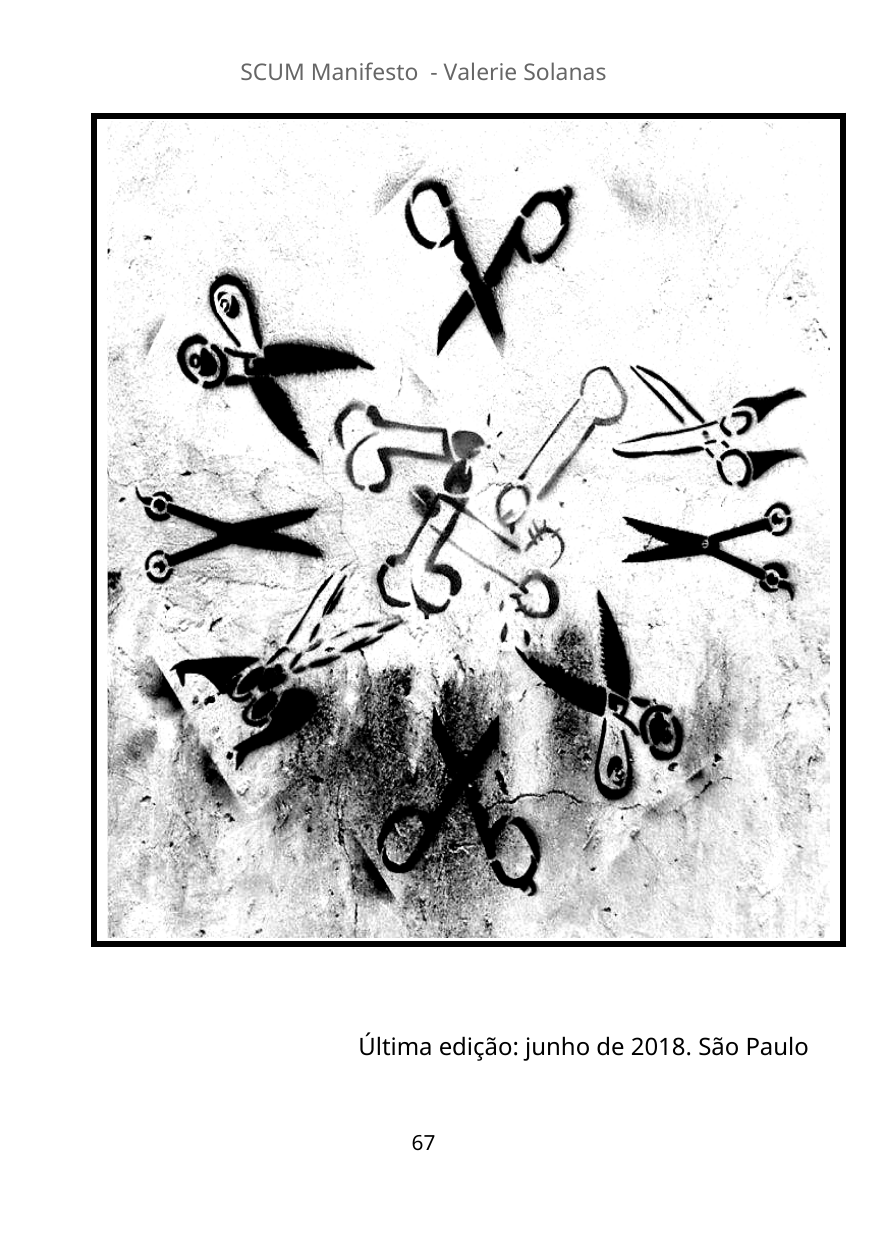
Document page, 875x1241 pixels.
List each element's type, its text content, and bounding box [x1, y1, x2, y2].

text Última edição: junho de 2018. São Paulo [91, 1030, 809, 1063]
